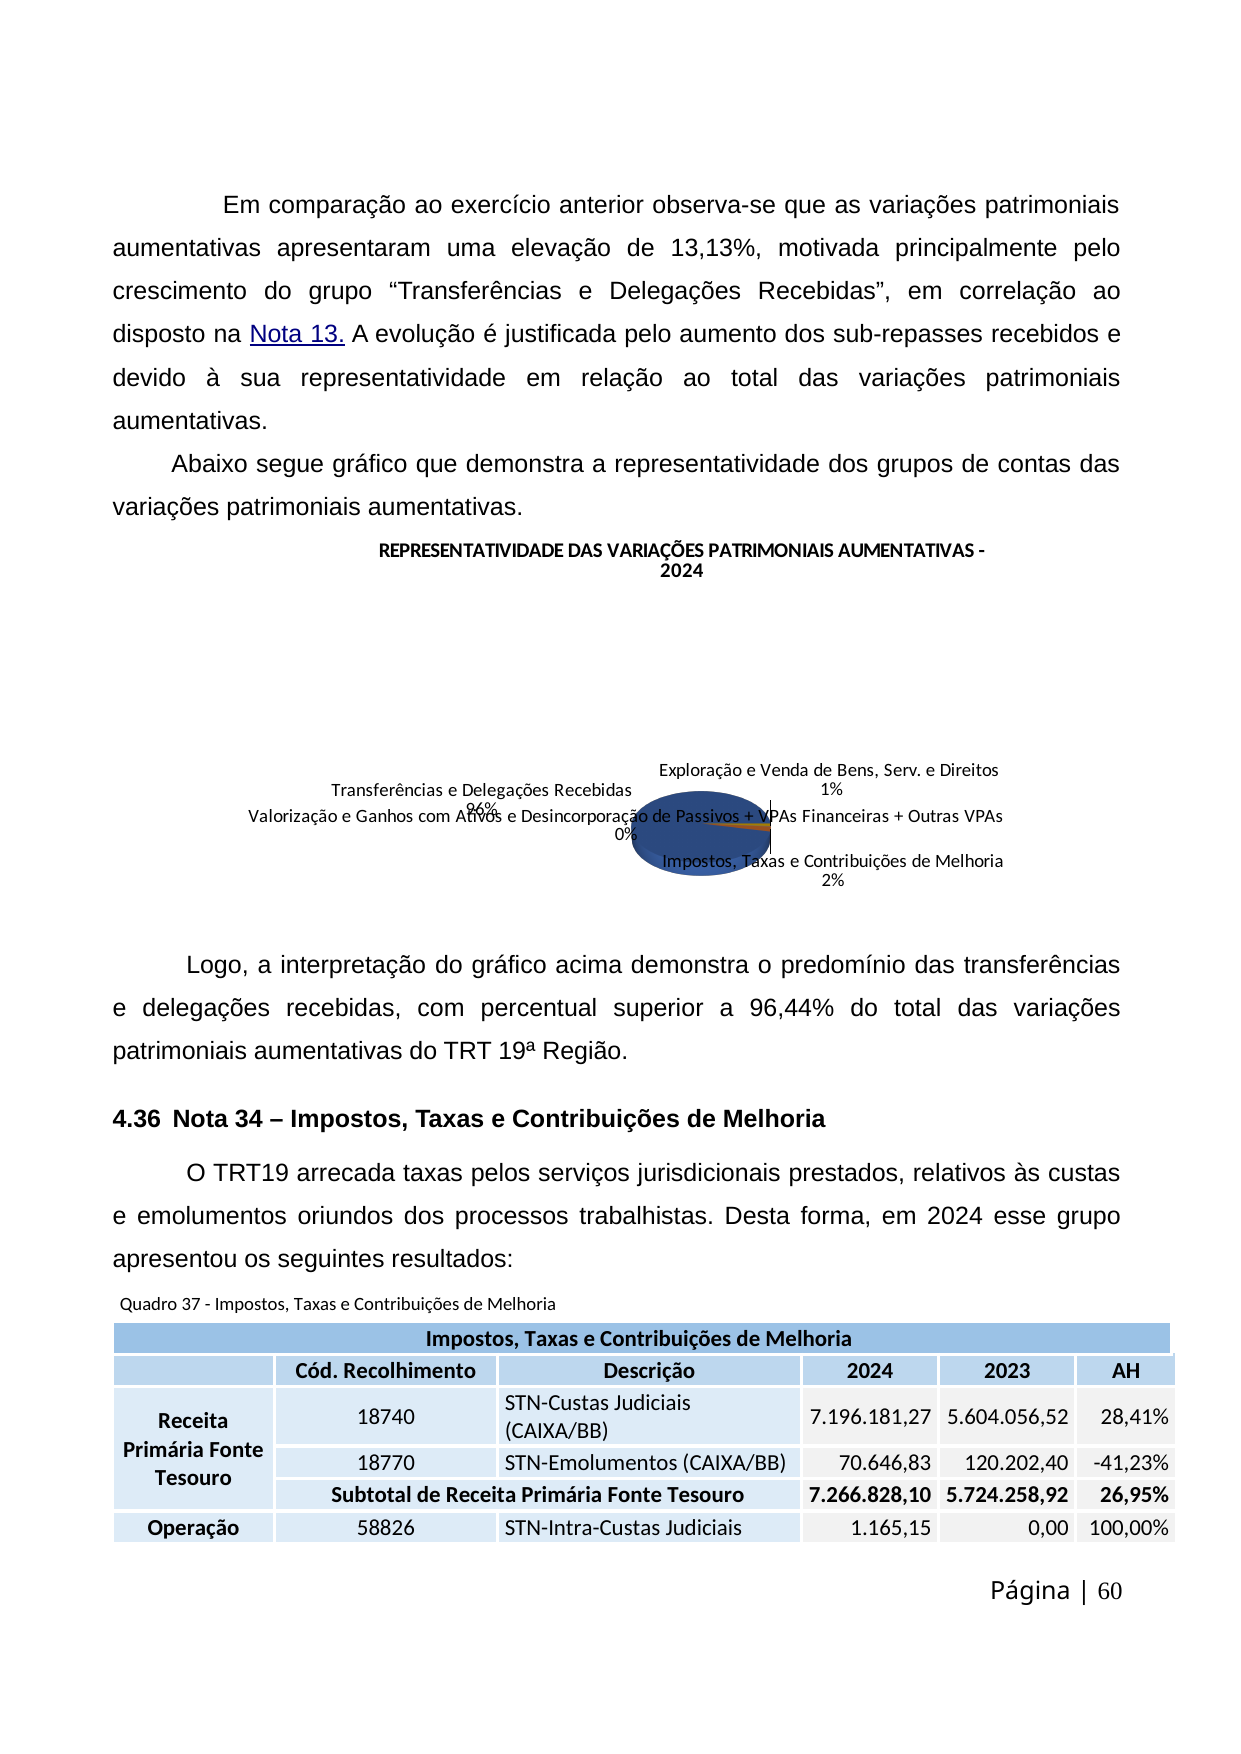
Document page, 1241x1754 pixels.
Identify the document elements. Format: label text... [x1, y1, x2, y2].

table_cell 5.604.056,52 [940, 1388, 1074, 1444]
table_cell 120.202,40 [940, 1448, 1074, 1477]
table_cell 58826 [276, 1513, 496, 1542]
table_cell 18740 [276, 1388, 496, 1444]
table_cell Subtotal de Receita Primária Fonte Tesouro [276, 1480, 800, 1509]
text Abaixo segue gráfico que demonstra a representatividade dos grupos de contas das variações patrimoniais aumentativas. [112, 449, 1122, 521]
table_cell Operação [114, 1513, 273, 1542]
table_cell Cód. Recolhimento [276, 1356, 496, 1385]
table_header [1076, 1288, 1176, 1320]
table_cell Impostos, Taxas e Contribuições de Melhoria [114, 1323, 1170, 1353]
text Em comparação ao exercício anterior observa-se que as variações patrimoniais aumentativas apresentaram uma elevação de 13,13%, motivada principalmente pelo crescimento do grupo “Transferências e Delegações Recebidas”, em correlação ao disposto na Nota 13. A evolução é justificada pelo aumento dos sub-repasses recebidos e devido à sua representatividade em relação ao total das variações patrimoniais aumentativas. [112, 190, 1122, 434]
table_cell 7.196.181,27 [803, 1388, 937, 1444]
table_cell -41,23% [1077, 1448, 1175, 1477]
table_cell STN-Custas Judiciais (CAIXA/BB) [499, 1388, 800, 1444]
table_header Quadro 37 - Impostos, Taxas e Contribuições de Melhoria [112, 1288, 801, 1320]
table_cell Receita Primária Fonte Tesouro [114, 1388, 273, 1509]
table_cell AH [1077, 1353, 1175, 1385]
table_header [801, 1288, 938, 1320]
table_cell 28,41% [1077, 1388, 1175, 1444]
table_cell Descrição [499, 1356, 800, 1385]
text Logo, a interpretação do gráfico acima demonstra o predomínio das transferências e delegações recebidas, com percentual superior a 96,44% do total das variações patrimoniais aumentativas do TRT 19ª Região. [112, 950, 1122, 1065]
table_cell 70.646,83 [803, 1448, 937, 1477]
text O TRT19 arrecada taxas pelos serviços jurisdicionais prestados, relativos às custas e emolumentos oriundos dos processos trabalhistas. Desta forma, em 2024 esse grupo apresentou os seguintes resultados: [112, 1158, 1122, 1273]
table_cell 5.724.258,92 [940, 1480, 1074, 1509]
table_cell 26,95% [1077, 1480, 1175, 1509]
table_header [939, 1288, 1076, 1320]
table_cell 100,00% [1077, 1513, 1175, 1542]
table_cell 7.266.828,10 [803, 1480, 937, 1509]
table_cell STN-Emolumentos (CAIXA/BB) [499, 1448, 800, 1477]
table_cell 2023 [940, 1356, 1074, 1385]
table_cell 0,00 [940, 1513, 1074, 1542]
table_cell 18770 [276, 1448, 496, 1477]
subtitle Nota 34 – Impostos, Taxas e Contribuições de Melhoria [112, 1104, 1122, 1133]
table_cell [114, 1356, 273, 1385]
table_cell STN-Intra-Custas Judiciais [499, 1513, 800, 1542]
table_cell 1.165,15 [803, 1513, 937, 1542]
table_cell 2024 [803, 1356, 937, 1385]
